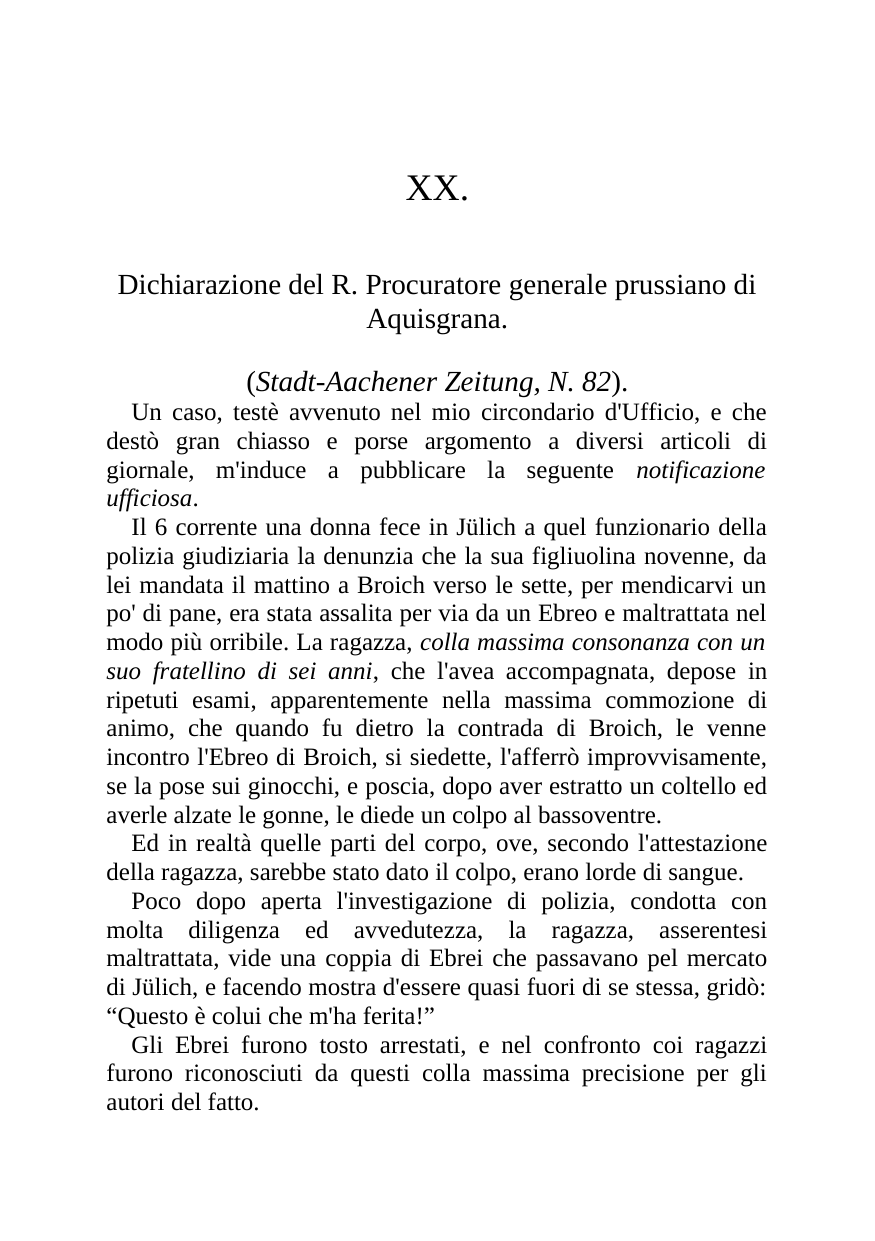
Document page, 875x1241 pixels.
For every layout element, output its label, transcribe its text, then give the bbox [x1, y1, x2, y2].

text Il 6 corrente una donna fece in Jülich a quel funzionario della polizia giudiziaria la denunzia che la sua figliuolina novenne, da lei mandata il mattino a Broich verso le sette, per mendicarvi un po' di pane, era stata assalita per via da un Ebreo e maltrattata nel modo più orribile. La ragazza, colla massima consonanza con un suo fratellino di sei anni, che l'avea accompagnata, depose in ripetuti esami, apparentemente nella massima commozione di animo, che quando fu dietro la contrada di Broich, le venne incontro l'Ebreo di Broich, si siedette, l'afferrò improvvisamente, se la pose sui ginocchi, e poscia, dopo aver estratto un coltello ed averle alzate le gonne, le diede un colpo al bassoventre. [106, 512, 768, 828]
text Ed in realtà quelle parti del corpo, ove, secondo l'attestazione della ragazza, sarebbe stato dato il colpo, erano lorde di sangue. [106, 828, 768, 886]
text Poco dopo aperta l'investigazione di polizia, condotta con molta diligenza ed avvedutezza, la ragazza, asserentesi maltrattata, vide una coppia di Ebrei che passavano pel mercato di Jülich, e facendo mostra d'essere quasi fuori di se stessa, gridò: “Questo è colui che m'ha ferita!” [106, 886, 768, 1030]
subtitle Dichiarazione del R. Procuratore generale prussiano di Aquisgrana. [106, 267, 768, 334]
text Gli Ebrei furono tosto arrestati, e nel confronto coi ragazzi furono riconosciuti da questi colla massima precisione per gli autori del fatto. [106, 1030, 768, 1116]
text Un caso, testè avvenuto nel mio circondario d'Ufficio, e che destò gran chiasso e porse argomento a diversi articoli di giornale, m'induce a pubblicare la seguente notificazione ufficiosa. [106, 397, 768, 512]
subtitle XX. [106, 165, 768, 208]
text (Stadt-Aachener Zeitung, N. 82). [106, 364, 768, 397]
